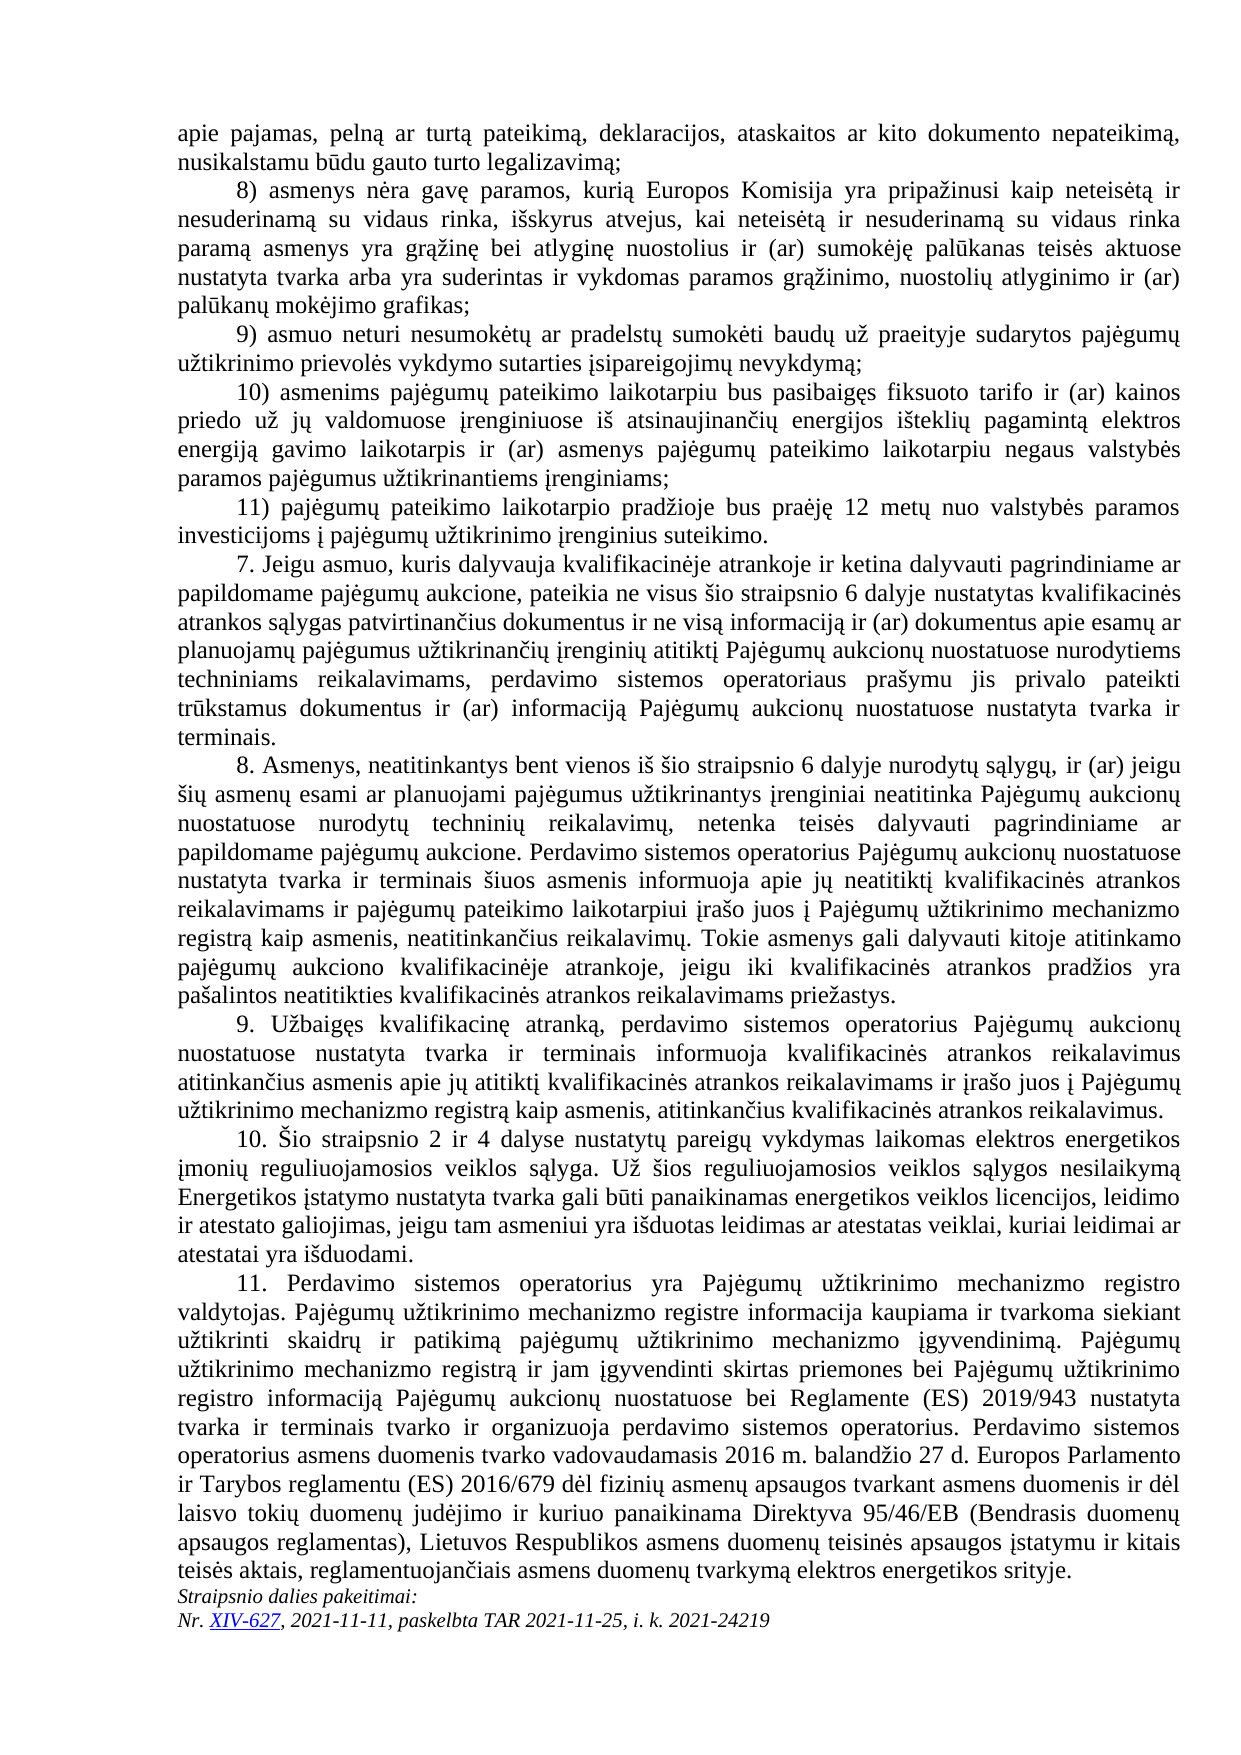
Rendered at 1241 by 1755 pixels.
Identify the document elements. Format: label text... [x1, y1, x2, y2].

text 8. Asmenys, neatitinkantys bent vienos iš šio straipsnio 6 dalyje nurodytų sąlygų, ir (ar) jeigu šių asmenų esami ar planuojami pajėgumus užtikrinantys įrenginiai neatitinka Pajėgumų aukcionų nuostatuose nurodytų techninių reikalavimų, netenka teisės dalyvauti pagrindiniame ar papildomame pajėgumų aukcione. Perdavimo sistemos operatorius Pajėgumų aukcionų nuostatuose nustatyta tvarka ir terminais šiuos asmenis informuoja apie jų neatitiktį kvalifikacinės atrankos reikalavimams ir pajėgumų pateikimo laikotarpiui įrašo juos į Pajėgumų užtikrinimo mechanizmo registrą kaip asmenis, neatitinkančius reikalavimų. Tokie asmenys gali dalyvauti kitoje atitinkamo pajėgumų aukciono kvalifikacinėje atrankoje, jeigu iki kvalifikacinės atrankos pradžios yra pašalintos neatitikties kvalifikacinės atrankos reikalavimams priežastys. [177, 751, 1181, 1009]
text apie pajamas, pelną ar turtą pateikimą, deklaracijos, ataskaitos ar kito dokumento nepateikimą, nusikalstamu būdu gauto turto legalizavimą; [177, 118, 1181, 176]
text Straipsnio dalies pakeitimai: [177, 1584, 1181, 1608]
text 9. Užbaigęs kvalifikacinę atranką, perdavimo sistemos operatorius Pajėgumų aukcionų nuostatuose nustatyta tvarka ir terminais informuoja kvalifikacinės atrankos reikalavimus atitinkančius asmenis apie jų atitiktį kvalifikacinės atrankos reikalavimams ir įrašo juos į Pajėgumų užtikrinimo mechanizmo registrą kaip asmenis, atitinkančius kvalifikacinės atrankos reikalavimus. [177, 1009, 1181, 1124]
text Nr. XIV-627, 2021-11-11, paskelbta TAR 2021-11-25, i. k. 2021-24219 [177, 1608, 1181, 1632]
text 9) asmuo neturi nesumokėtų ar pradelstų sumokėti baudų už praeityje sudarytos pajėgumų užtikrinimo prievolės vykdymo sutarties įsipareigojimų nevykdymą; [177, 319, 1181, 377]
text 7. Jeigu asmuo, kuris dalyvauja kvalifikacinėje atrankoje ir ketina dalyvauti pagrindiniame ar papildomame pajėgumų aukcione, pateikia ne visus šio straipsnio 6 dalyje nustatytas kvalifikacinės atrankos sąlygas patvirtinančius dokumentus ir ne visą informaciją ir (ar) dokumentus apie esamų ar planuojamų pajėgumus užtikrinančių įrenginių atitiktį Pajėgumų aukcionų nuostatuose nurodytiems techniniams reikalavimams, perdavimo sistemos operatoriaus prašymu jis privalo pateikti trūkstamus dokumentus ir (ar) informaciją Pajėgumų aukcionų nuostatuose nustatyta tvarka ir terminais. [177, 549, 1181, 751]
text 10. Šio straipsnio 2 ir 4 dalyse nustatytų pareigų vykdymas laikomas elektros energetikos įmonių reguliuojamosios veiklos sąlyga. Už šios reguliuojamosios veiklos sąlygos nesilaikymą Energetikos įstatymo nustatyta tvarka gali būti panaikinamas energetikos veiklos licencijos, leidimo ir atestato galiojimas, jeigu tam asmeniui yra išduotas leidimas ar atestatas veiklai, kuriai leidimai ar atestatai yra išduodami. [177, 1124, 1181, 1268]
text 11. Perdavimo sistemos operatorius yra Pajėgumų užtikrinimo mechanizmo registro valdytojas. Pajėgumų užtikrinimo mechanizmo registre informacija kaupiama ir tvarkoma siekiant užtikrinti skaidrų ir patikimą pajėgumų užtikrinimo mechanizmo įgyvendinimą. Pajėgumų užtikrinimo mechanizmo registrą ir jam įgyvendinti skirtas priemones bei Pajėgumų užtikrinimo registro informaciją Pajėgumų aukcionų nuostatuose bei Reglamente (ES) 2019/943 nustatyta tvarka ir terminais tvarko ir organizuoja perdavimo sistemos operatorius. Perdavimo sistemos operatorius asmens duomenis tvarko vadovaudamasis 2016 m. balandžio 27 d. Europos Parlamento ir Tarybos reglamentu (ES) 2016/679 dėl fizinių asmenų apsaugos tvarkant asmens duomenis ir dėl laisvo tokių duomenų judėjimo ir kuriuo panaikinama Direktyva 95/46/EB (Bendrasis duomenų apsaugos reglamentas), Lietuvos Respublikos asmens duomenų teisinės apsaugos įstatymu ir kitais teisės aktais, reglamentuojančiais asmens duomenų tvarkymą elektros energetikos srityje. [177, 1268, 1181, 1584]
text 11) pajėgumų pateikimo laikotarpio pradžioje bus praėję 12 metų nuo valstybės paramos investicijoms į pajėgumų užtikrinimo įrenginius suteikimo. [177, 492, 1181, 549]
text 10) asmenims pajėgumų pateikimo laikotarpiu bus pasibaigęs fiksuoto tarifo ir (ar) kainos priedo už jų valdomuose įrenginiuose iš atsinaujinančių energijos išteklių pagamintą elektros energiją gavimo laikotarpis ir (ar) asmenys pajėgumų pateikimo laikotarpiu negaus valstybės paramos pajėgumus užtikrinantiems įrenginiams; [177, 377, 1181, 492]
text 8) asmenys nėra gavę paramos, kurią Europos Komisija yra pripažinusi kaip neteisėtą ir nesuderinamą su vidaus rinka, išskyrus atvejus, kai neteisėtą ir nesuderinamą su vidaus rinka paramą asmenys yra grąžinę bei atlyginę nuostolius ir (ar) sumokėję palūkanas teisės aktuose nustatyta tvarka arba yra suderintas ir vykdomas paramos grąžinimo, nuostolių atlyginimo ir (ar) palūkanų mokėjimo grafikas; [177, 176, 1181, 319]
